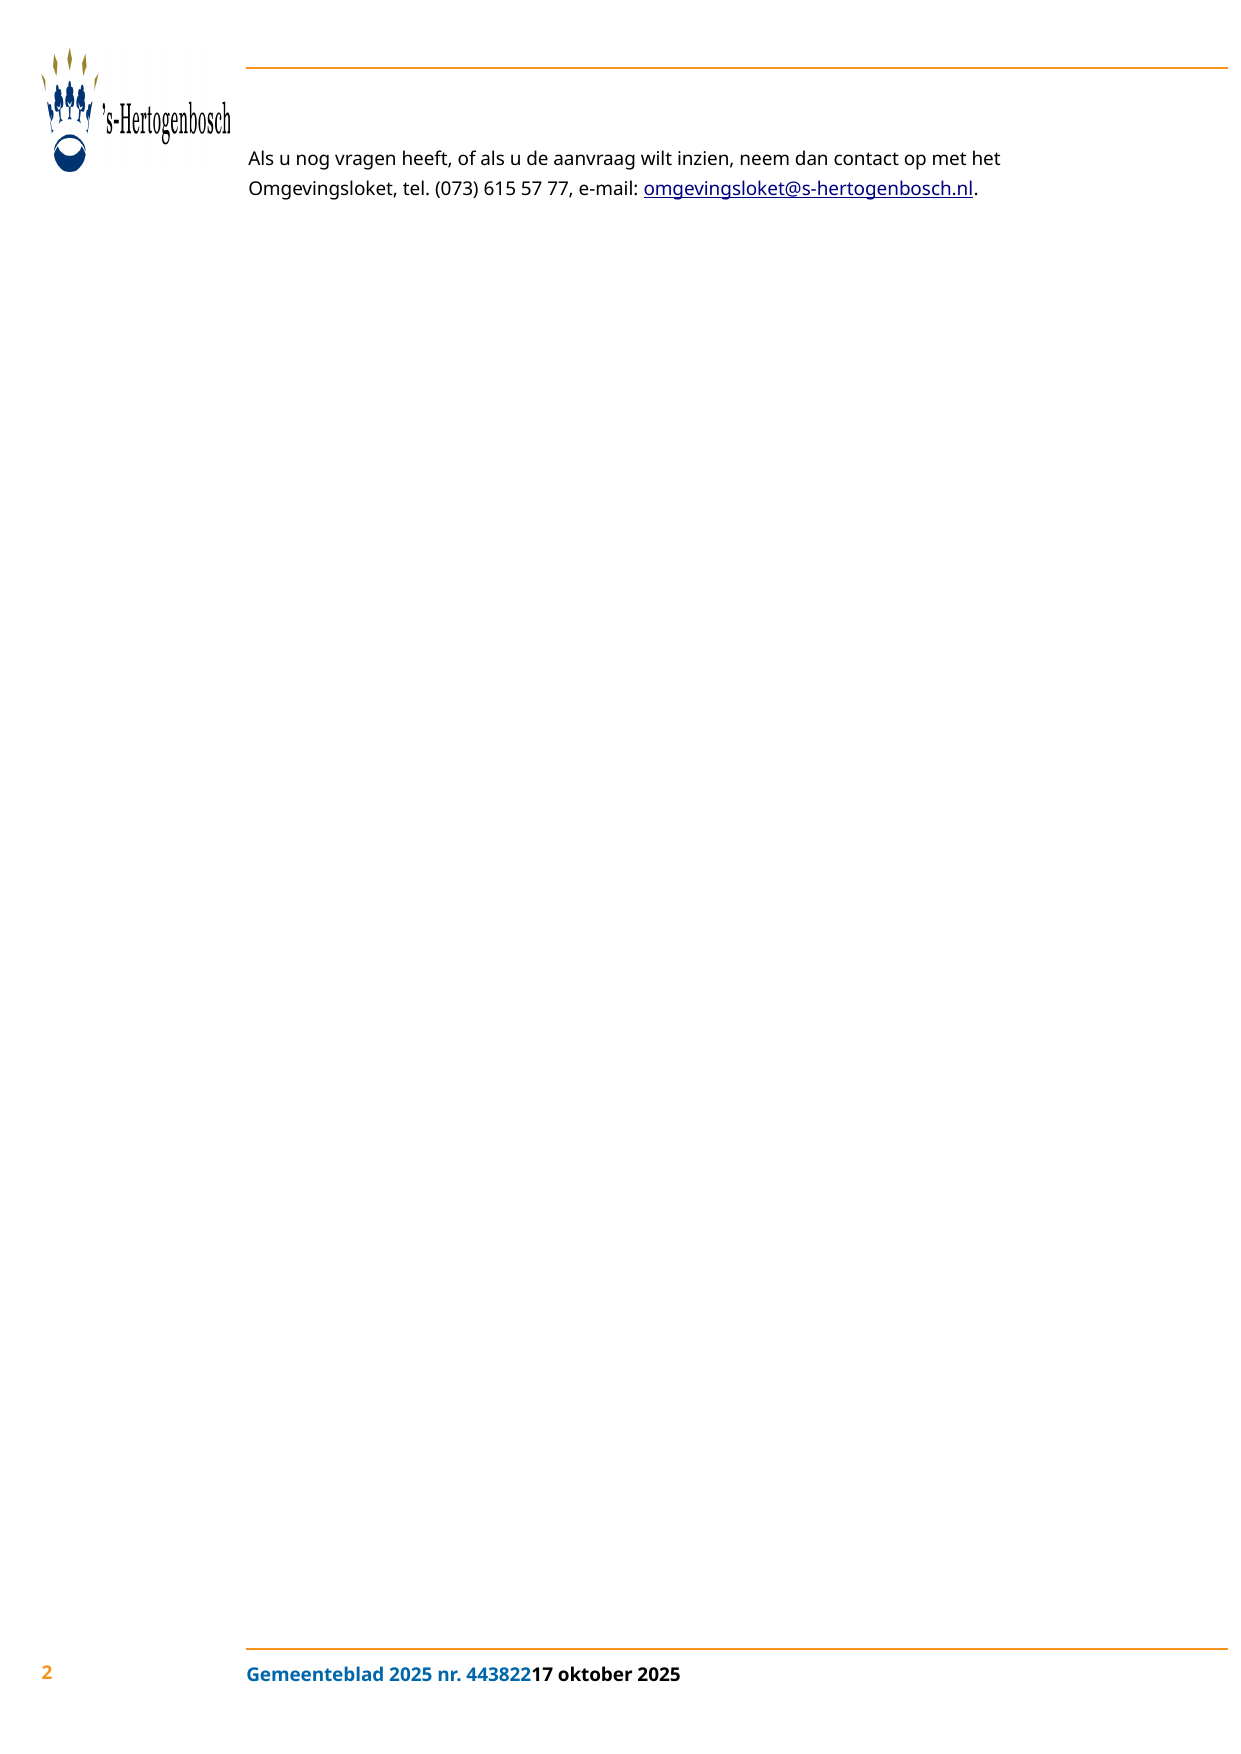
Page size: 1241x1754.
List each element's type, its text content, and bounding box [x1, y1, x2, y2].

text Als u nog vragen heeft, of als u de aanvraag wilt inzien, neem dan contact op met het Omgevingsloket, tel. (073) 615 57 77, e-mail: omgevingsloket@s-hertogenbosch.nl. [248, 145, 1152, 201]
picture [41, 47, 231, 172]
